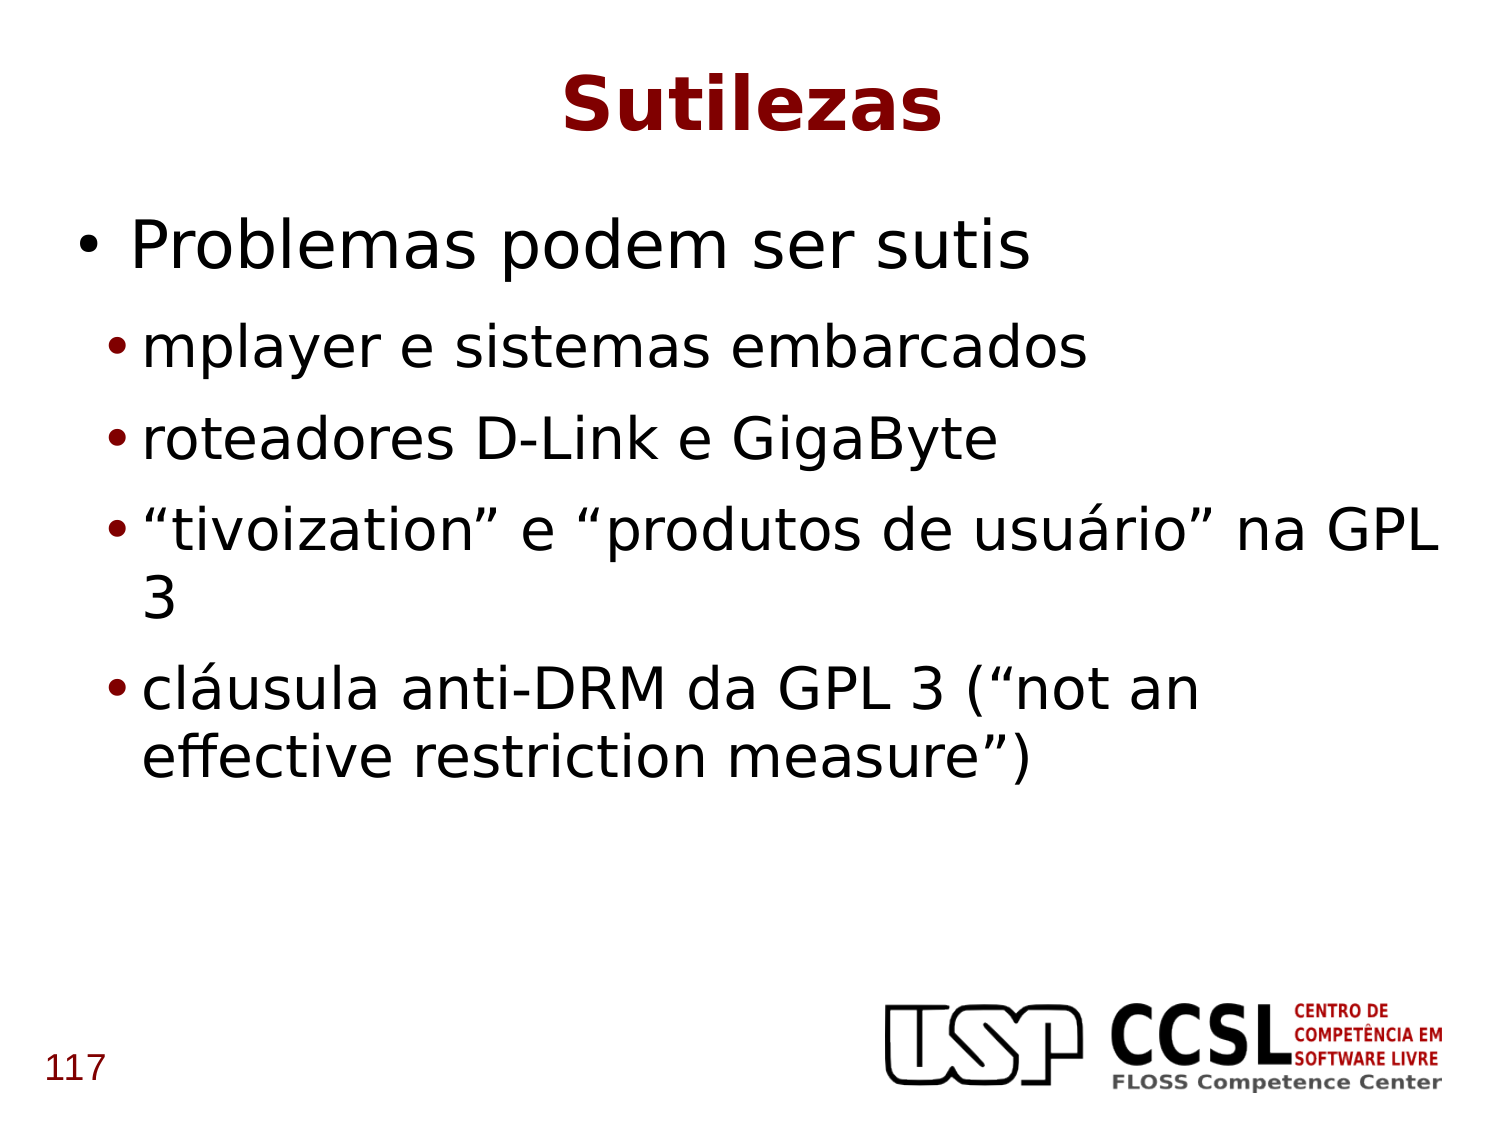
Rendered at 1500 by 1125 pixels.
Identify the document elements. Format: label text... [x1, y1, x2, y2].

list Problemas podem ser sutis mplayer e sistemas embarcados roteadores D-Link e GigaByte “tivoization” e “produtos de usuário” na GPL 3 cláusula anti-DRM da GPL 3 (“not an effective restriction measure”) [59, 206, 1447, 950]
title Sutilezas [59, 29, 1447, 180]
picture [885, 1003, 1442, 1093]
